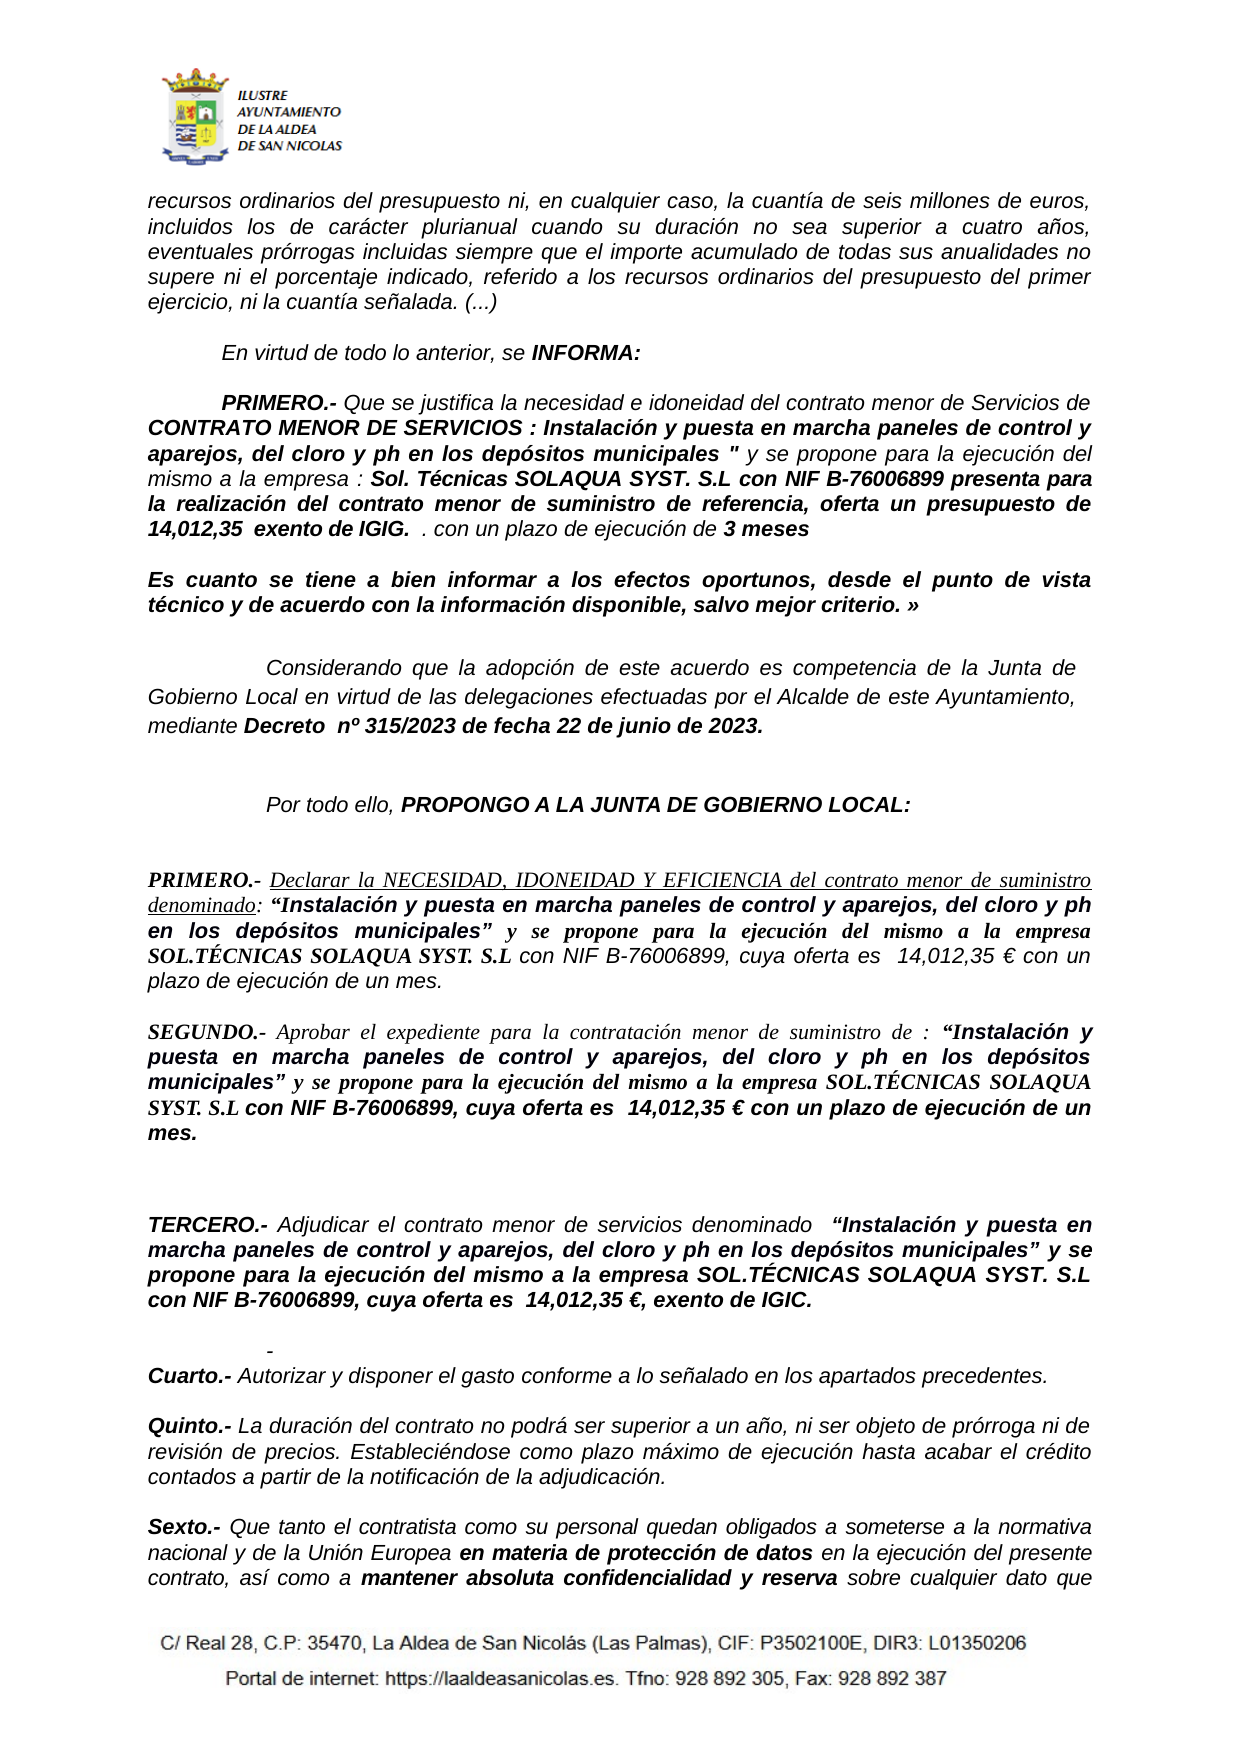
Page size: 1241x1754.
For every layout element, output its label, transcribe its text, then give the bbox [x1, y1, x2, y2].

text Es cuanto se tiene a bien informar a los efectos oportunos, desde el punto de vista técnico y de acuerdo con la información disponible, salvo mejor criterio. » [148, 567, 1093, 617]
text En virtud de todo lo anterior, se INFORMA: [148, 340, 1093, 365]
text PRIMERO.- Declarar la NECESIDAD, IDONEIDAD Y EFICIENCIA del contrato menor de suministro denominado: “Instalación y puesta en marcha paneles de control y aparejos, del cloro y ph en los depósitos municipales” y se propone para la ejecución del mismo a la empresa SOL.TÉCNICAS SOLAQUA SYST. S.L con NIF B-76006899, cuya oferta es 14,012,35 € con un plazo de ejecución de un mes. [148, 867, 1093, 993]
text SEGUNDO.- Aprobar el expediente para la contratación menor de suministro de : “Instalación y puesta en marcha paneles de control y aparejos, del cloro y ph en los depósitos municipales” y se propone para la ejecución del mismo a la empresa SOL.TÉCNICAS SOLAQUA SYST. S.L con NIF B-76006899, cuya oferta es 14,012,35 € con un plazo de ejecución de un mes. [148, 1019, 1093, 1145]
text Por todo ello, PROPONGO A LA JUNTA DE GOBIERNO LOCAL: [148, 792, 1078, 817]
text PRIMERO.- Que se justifica la necesidad e idoneidad del contrato menor de Servicios de CONTRATO MENOR DE SERVICIOS : Instalación y puesta en marcha paneles de control y aparejos, del cloro y ph en los depósitos municipales " y se propone para la ejecución del mismo a la empresa : Sol. Técnicas SOLAQUA SYST. S.L con NIF B-76006899 presenta para la realización del contrato menor de suministro de referencia, oferta un presupuesto de 14,012,35 exento de IGIG. . con un plazo de ejecución de 3 meses [148, 390, 1093, 541]
text Sexto.- Que tanto el contratista como su personal quedan obligados a someterse a la normativa nacional y de la Unión Europea en materia de protección de datos en la ejecución del presente contrato, así como a mantener absoluta confidencialidad y reserva sobre cualquier dato que [148, 1514, 1093, 1590]
text recursos ordinarios del presupuesto ni, en cualquier caso, la cuantía de seis millones de euros, incluidos los de carácter plurianual cuando su duración no sea superior a cuatro años, eventuales prórrogas incluidas siempre que el importe acumulado de todas sus anualidades no supere ni el porcentaje indicado, referido a los recursos ordinarios del presupuesto del primer ejercicio, ni la cuantía señalada. (...) [148, 188, 1093, 314]
text TERCERO.- Adjudicar el contrato menor de servicios denominado “Instalación y puesta en marcha paneles de control y aparejos, del cloro y ph en los depósitos municipales” y se propone para la ejecución del mismo a la empresa SOL.TÉCNICAS SOLAQUA SYST. S.L con NIF B-76006899, cuya oferta es 14,012,35 €, exento de IGIC. [148, 1212, 1093, 1313]
text Considerando que la adopción de este acuerdo es competencia de la Junta de Gobierno Local en virtud de las delegaciones efectuadas por el Alcalde de este Ayuntamiento, mediante Decreto nº 315/2023 de fecha 22 de junio de 2023. [148, 655, 1078, 738]
picture [149, 1627, 1034, 1694]
text - [266, 1338, 1093, 1363]
picture [148, 60, 358, 173]
text Quinto.- La duración del contrato no podrá ser superior a un año, ni ser objeto de prórroga ni de revisión de precios. Estableciéndose como plazo máximo de ejecución hasta acabar el crédito contados a partir de la notificación de la adjudicación. [148, 1413, 1093, 1489]
text Cuarto.- Autorizar y disponer el gasto conforme a lo señalado en los apartados precedentes. [148, 1363, 1093, 1388]
